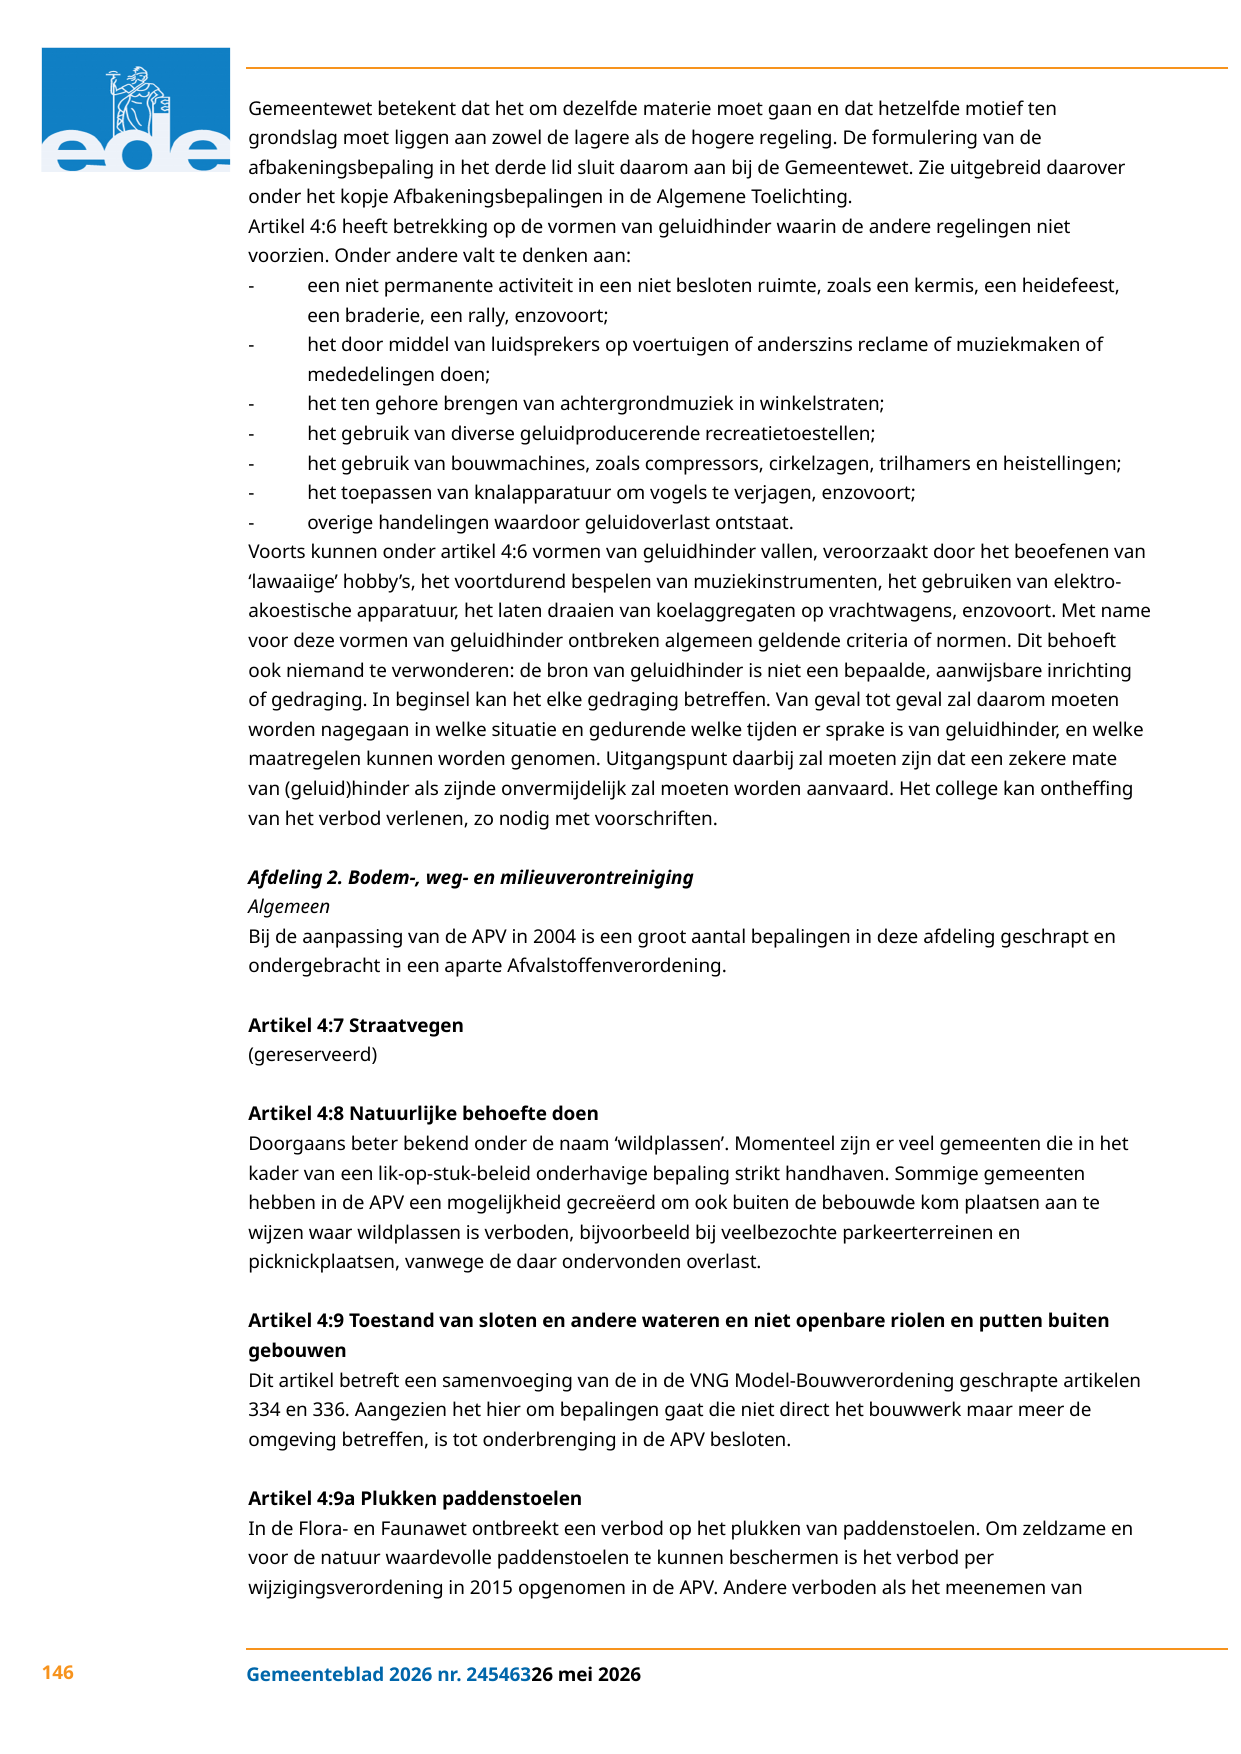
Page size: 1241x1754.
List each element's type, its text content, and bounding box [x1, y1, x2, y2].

text Bij de aanpassing van de APV in 2004 is een groot aantal bepalingen in deze afdeling geschrapt en ondergebracht in een aparte Afvalstoffenverordening. [248, 923, 1152, 978]
list een niet permanente activiteit in een niet besloten ruimte, zoals een kermis, een heidefeest, een braderie, een rally, enzovoort; [248, 272, 1152, 328]
text Dit artikel betreft een samenvoeging van de in de VNG Model-Bouwverordening geschrapte artikelen 334 en 336. Aangezien het hier om bepalingen gaat die niet direct het bouwwerk maar meer de omgeving betreffen, is tot onderbrenging in de APV besloten. [248, 1367, 1152, 1452]
list het door middel van luidsprekers op voertuigen of anderszins reclame of muziekmaken of mededelingen doen; [248, 331, 1152, 387]
text Doorgaans beter bekend onder de naam ‘wildplassen’. Momenteel zijn er veel gemeenten die in het kader van een lik-op-stuk-beleid onderhavige bepaling strikt handhaven. Sommige gemeenten hebben in de APV een mogelijkheid gecreëerd om ook buiten de bebouwde kom plaatsen aan te wijzen waar wildplassen is verboden, bijvoorbeeld bij veelbezochte parkeerterreinen en picknickplaatsen, vanwege de daar ondervonden overlast. [248, 1130, 1152, 1274]
text Afdeling 2. Bodem-, weg- en milieuverontreiniging [248, 864, 1152, 890]
list overige handelingen waardoor geluidoverlast ontstaat. [248, 509, 1152, 535]
text Algemeen [248, 893, 1152, 919]
list het gebruik van bouwmachines, zoals compressors, cirkelzagen, trilhamers en heistellingen; [248, 450, 1152, 476]
text In de Flora- en Faunawet ontbreekt een verbod op het plukken van paddenstoelen. Om zeldzame en voor de natuur waardevolle paddenstoelen te kunnen beschermen is het verbod per wijzigingsverordening in 2015 opgenomen in de APV. Andere verboden als het meenemen van [248, 1515, 1152, 1600]
text Artikel 4:9 Toestand van sloten en andere wateren en niet openbare riolen en putten buiten gebouwen [248, 1308, 1152, 1363]
list het toepassen van knalapparatuur om vogels te verjagen, enzovoort; [248, 479, 1152, 505]
list het ten gehore brengen van achtergrondmuziek in winkelstraten; [248, 391, 1152, 416]
picture [41, 47, 231, 172]
text Artikel 4:7 Straatvegen [248, 1012, 1152, 1038]
text Artikel 4:6 heeft betrekking op de vormen van geluidhinder waarin de andere regelingen niet voorzien. Onder andere valt te denken aan: [248, 213, 1152, 268]
list het gebruik van diverse geluidproducerende recreatietoestellen; [248, 420, 1152, 446]
text Voorts kunnen onder artikel 4:6 vormen van geluidhinder vallen, veroorzaakt door het beoefenen van ‘lawaaiige’ hobby’s, het voortdurend bespelen van muziekinstrumenten, het gebruiken van elektro- akoestische apparatuur, het laten draaien van koelaggregaten op vrachtwagens, enzovoort. Met name voor deze vormen van geluidhinder ontbreken algemeen geldende criteria of normen. Dit behoeft ook niemand te verwonderen: de bron van geluidhinder is niet een bepaalde, aanwijsbare inrichting of gedraging. In beginsel kan het elke gedraging betreffen. Van geval tot geval zal daarom moeten worden nagegaan in welke situatie en gedurende welke tijden er sprake is van geluidhinder, en welke maatregelen kunnen worden genomen. Uitgangspunt daarbij zal moeten zijn dat een zekere mate van (geluid)hinder als zijnde onvermijdelijk zal moeten worden aanvaard. Het college kan ontheffing van het verbod verlenen, zo nodig met voorschriften. [248, 538, 1152, 831]
text Gemeentewet betekent dat het om dezelfde materie moet gaan en dat hetzelfde motief ten grondslag moet liggen aan zowel de lagere als de hogere regeling. De formulering van de afbakeningsbepaling in het derde lid sluit daarom aan bij de Gemeentewet. Zie uitgebreid daarover onder het kopje Afbakeningsbepalingen in de Algemene Toelichting. [248, 95, 1152, 209]
text (gereserveerd) [248, 1041, 1152, 1067]
text Artikel 4:8 Natuurlijke behoefte doen [248, 1101, 1152, 1126]
text Artikel 4:9a Plukken paddenstoelen [248, 1485, 1152, 1511]
